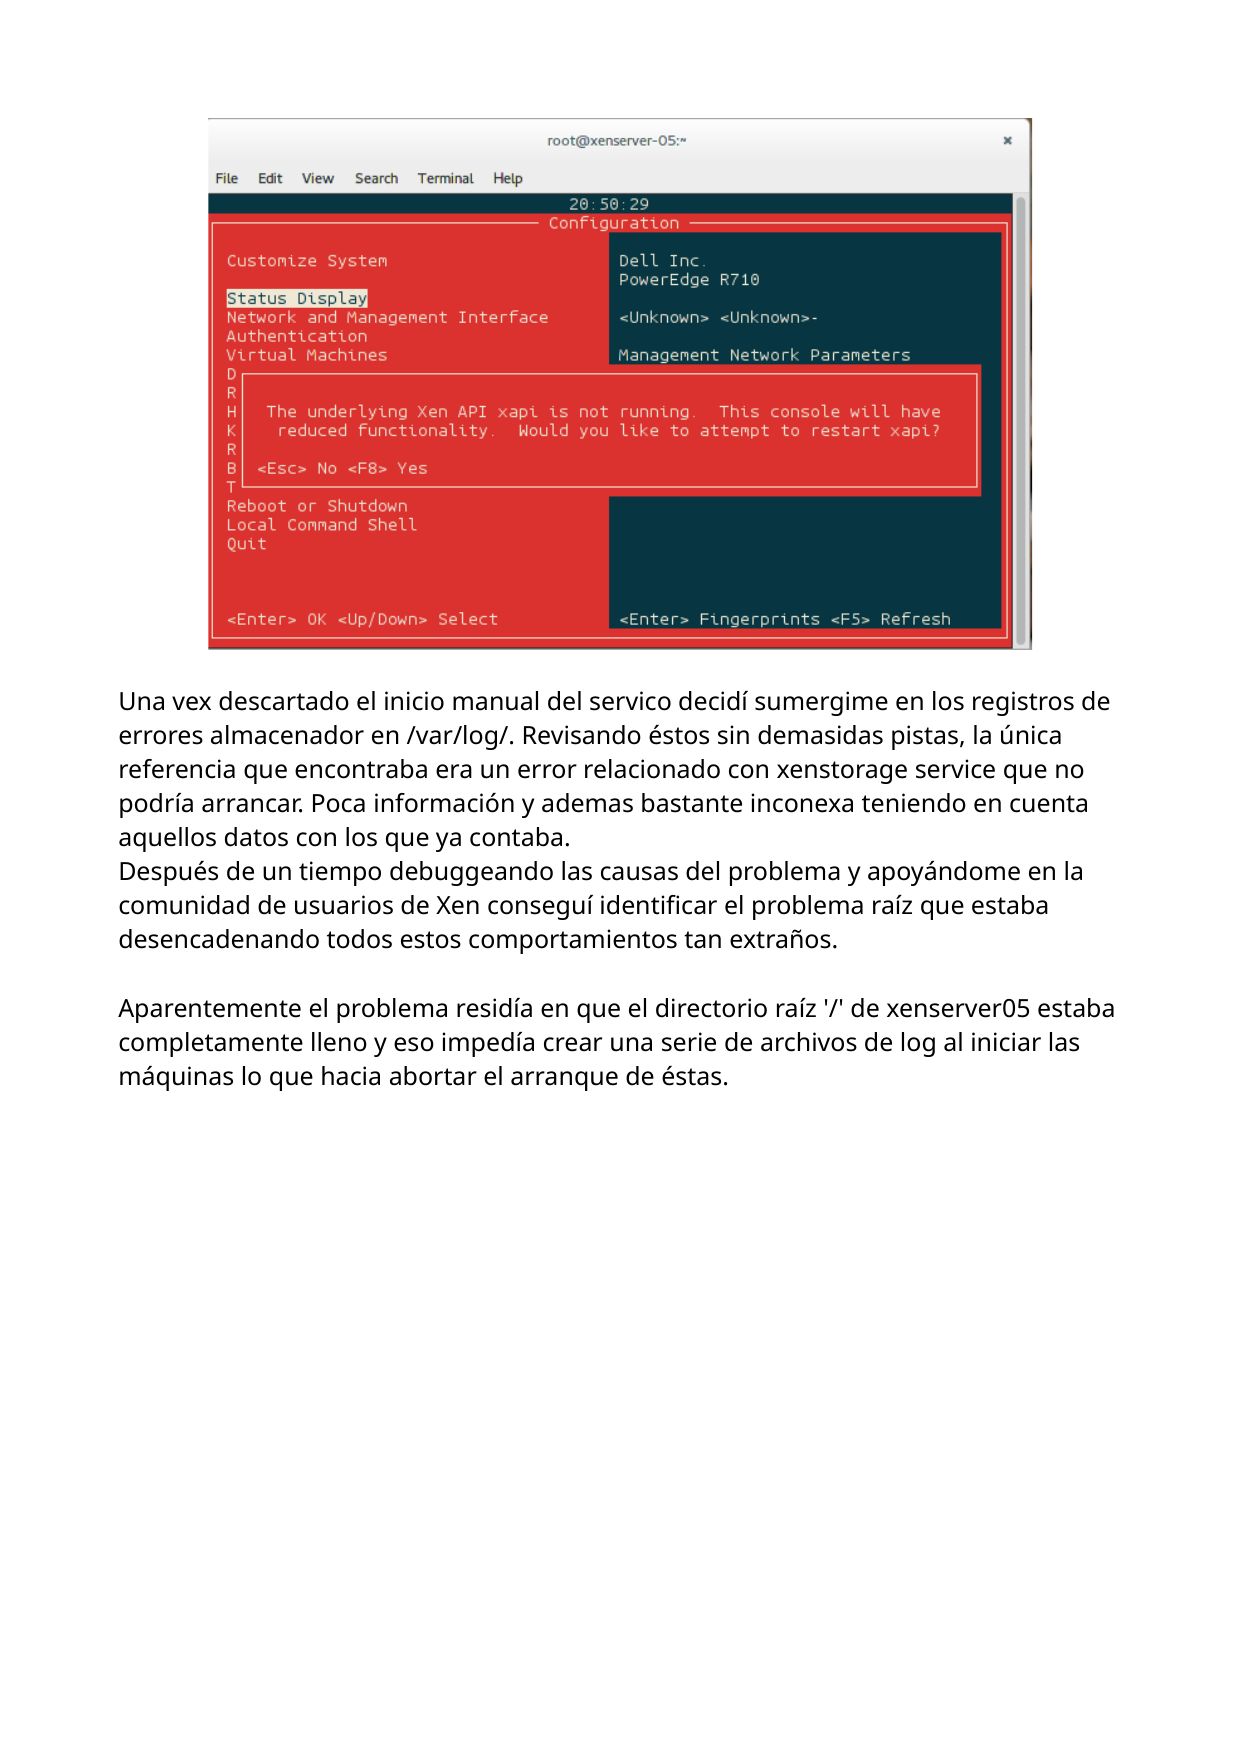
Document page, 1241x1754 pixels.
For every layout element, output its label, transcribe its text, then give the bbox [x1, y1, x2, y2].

text Aparentemente el problema residía en que el directorio raíz '/' de xenserver05 estaba completamente lleno y eso impedía crear una serie de archivos de log al iniciar las máquinas lo que hacia abortar el arranque de éstas. [118, 990, 1122, 1092]
text Una vex descartado el inicio manual del servico decidí sumergime en los registros de errores almacenador en /var/log/. Revisando éstos sin demasidas pistas, la única referencia que encontraba era un error relacionado con xenstorage service que no podría arrancar. Poca información y ademas bastante inconexa teniendo en cuenta aquellos datos con los que ya contaba. [118, 684, 1122, 854]
picture [208, 118, 1033, 650]
text Después de un tiempo debuggeando las causas del problema y apoyándome en la comunidad de usuarios de Xen conseguí identificar el problema raíz que estaba desencadenando todos estos comportamientos tan extraños. [118, 854, 1122, 956]
